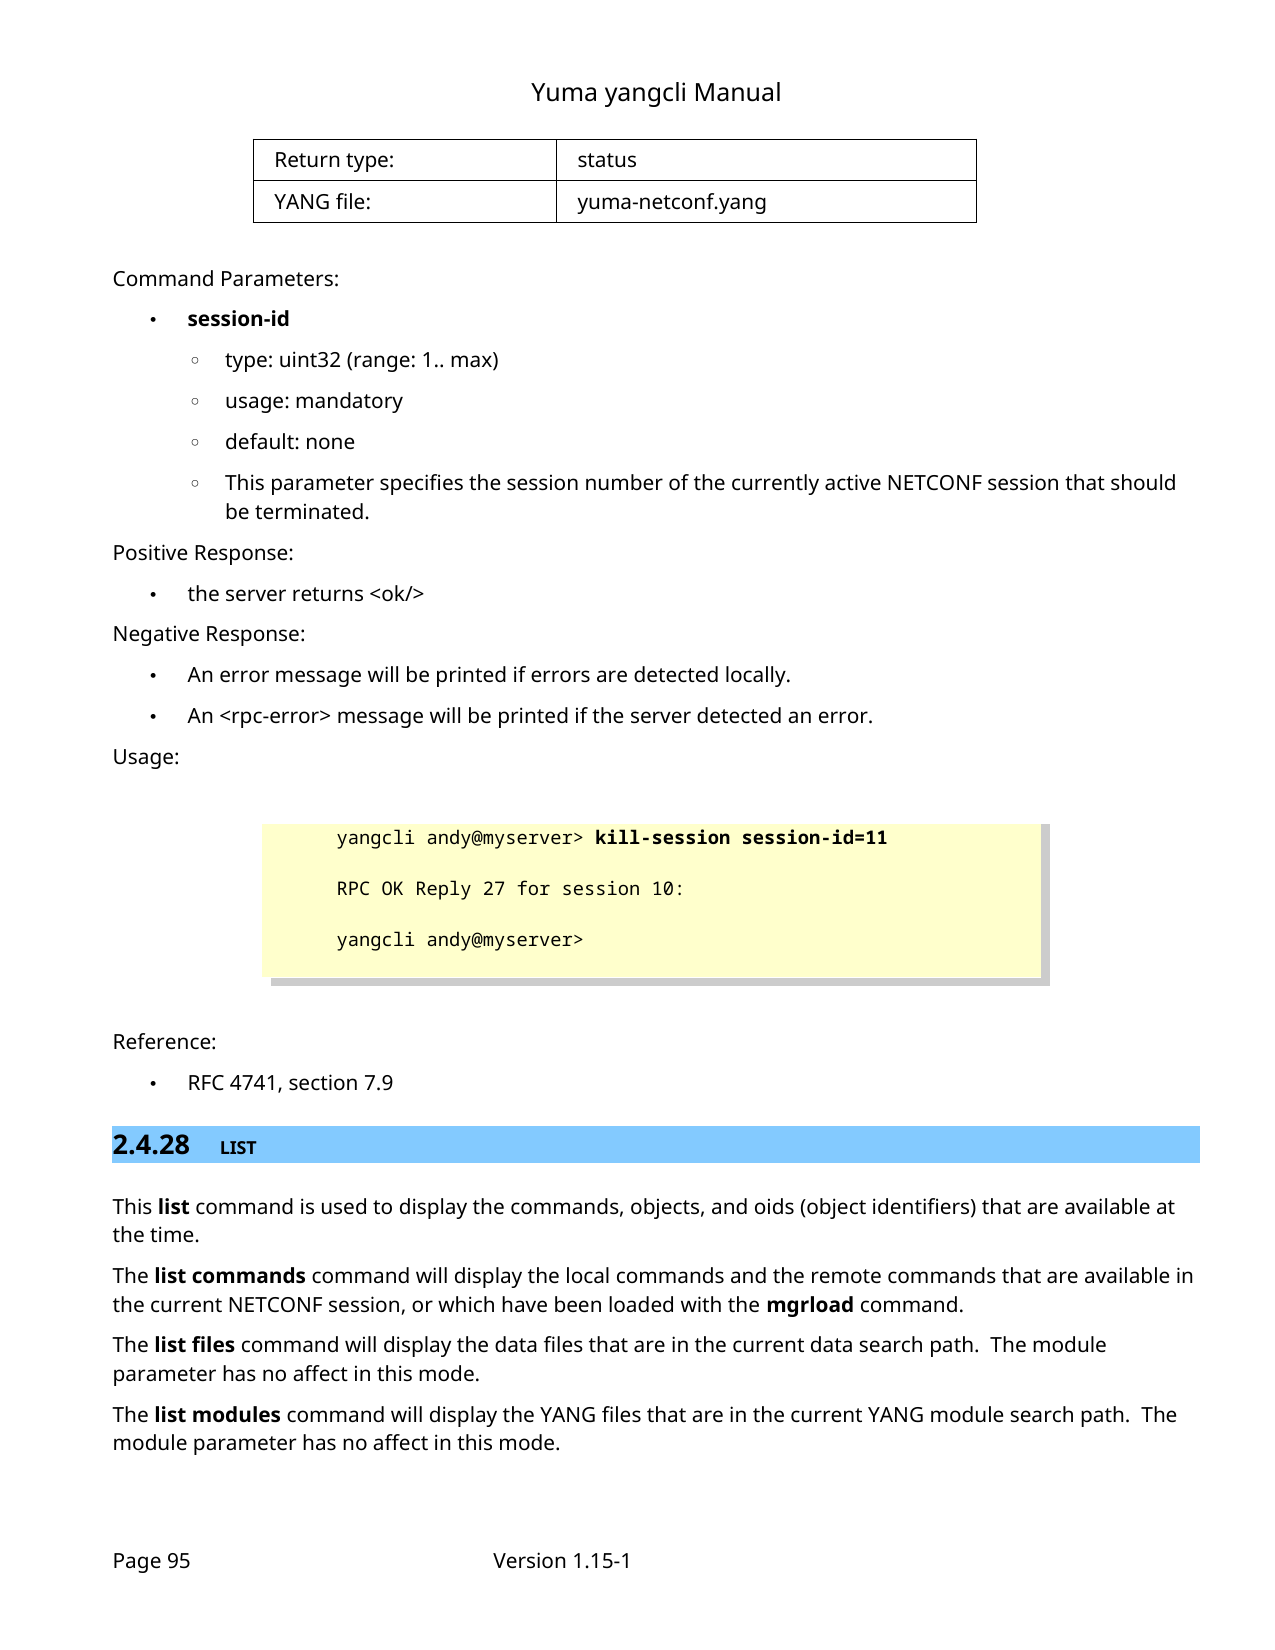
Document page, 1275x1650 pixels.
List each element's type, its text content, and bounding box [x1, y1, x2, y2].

text Reference: [112, 1027, 1200, 1056]
list An <rpc-error> message will be printed if the server detected an error. [150, 701, 1200, 730]
text The list commands command will display the local commands and the remote commands that are available in the current NETCONF session, or which have been loaded with the mgrload command. [112, 1261, 1200, 1318]
table_cell yuma-netconf.yang [557, 181, 976, 222]
text Positive Response: [112, 538, 1200, 566]
text RPC OK Reply 27 for session 10: [262, 875, 1041, 901]
table_cell Return type: [254, 140, 556, 180]
table_cell YANG file: [254, 181, 556, 222]
subtitle list [112, 1126, 1200, 1163]
text Negative Response: [112, 619, 1200, 648]
list the server returns <ok/> [150, 579, 1200, 607]
text The list modules command will display the YANG files that are in the current YANG module search path. The module parameter has no affect in this mode. [112, 1400, 1200, 1457]
list usage: mandatory [187, 386, 1200, 415]
text Usage: [112, 742, 1200, 771]
text yangcli andy@myserver> kill-session session-id=11 [262, 824, 1041, 850]
text This list command is used to display the commands, objects, and oids (object identifiers) that are available at the time. [112, 1192, 1200, 1249]
text The list files command will display the data files that are in the current data search path. The module parameter has no affect in this mode. [112, 1331, 1200, 1387]
table_cell status [557, 140, 976, 180]
list RFC 4741, section 7.9 [150, 1068, 1200, 1097]
text Command Parameters: [112, 264, 1200, 292]
list An error message will be printed if errors are detected locally. [150, 661, 1200, 689]
list type: uint32 (range: 1.. max) [187, 346, 1200, 374]
list default: none [187, 427, 1200, 456]
list session-id [150, 304, 1200, 333]
list This parameter specifies the session number of the currently active NETCONF session that should be terminated. [187, 468, 1200, 525]
text yangcli andy@myserver> [262, 926, 1041, 952]
